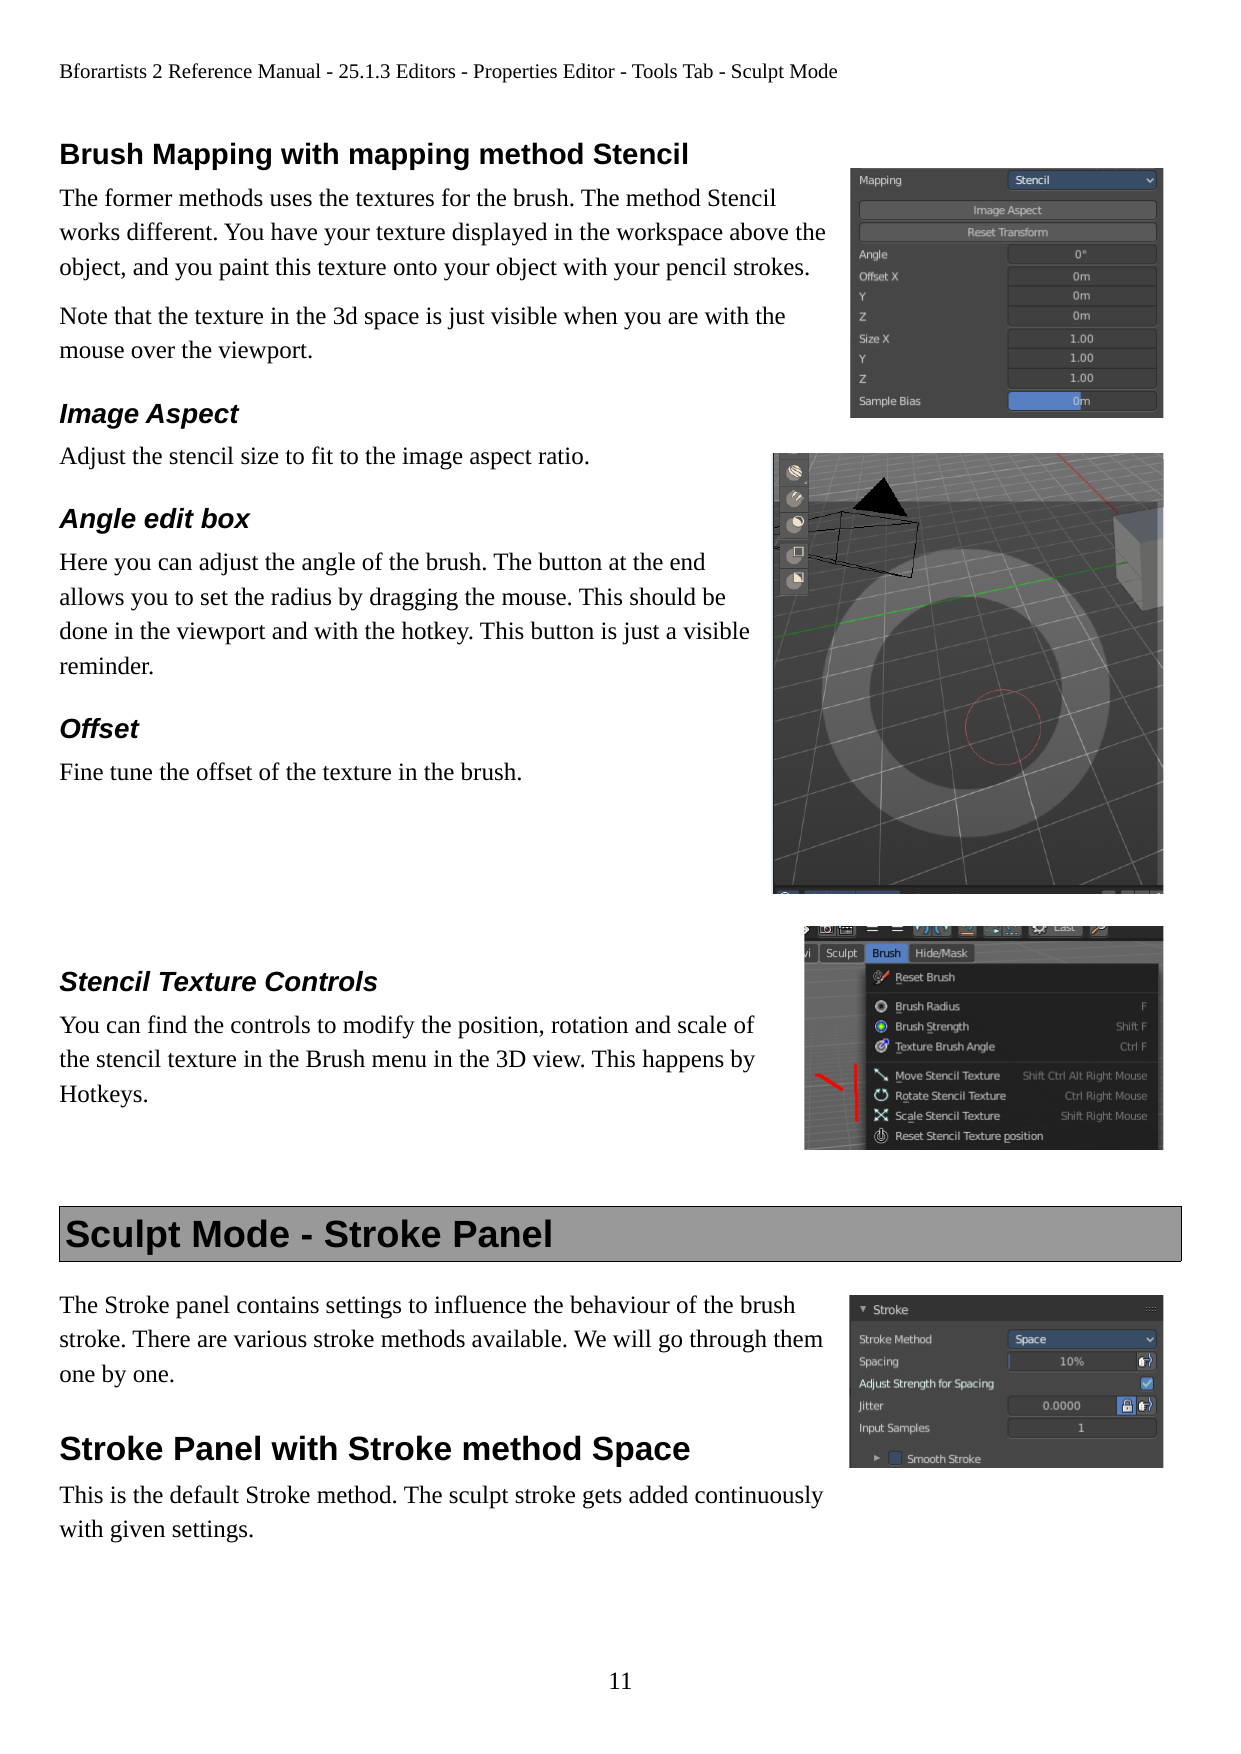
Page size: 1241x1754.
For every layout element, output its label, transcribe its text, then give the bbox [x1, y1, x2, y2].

subtitle Stroke Panel with Stroke method Space [59, 1428, 849, 1467]
text The former methods uses the textures for the brush. The method Stencil works different. You have your texture displayed in the workspace above the object, and you paint this texture onto your object with your pencil strokes. [59, 183, 850, 281]
subtitle Brush Mapping with mapping method Stencil [59, 137, 1181, 170]
subtitle Angle edit box [59, 503, 771, 535]
subtitle [1164, 712, 1181, 744]
picture [804, 926, 1164, 1150]
text This is the default Stroke method. The sculpt stroke gets added continuously with given settings. [59, 1480, 1181, 1543]
picture [849, 1295, 1164, 1468]
text Here you can adjust the angle of the brush. The button at the end allows you to set the radius by dragging the mouse. This should be done in the viewport and with the hotkey. This button is just a visible reminder. [59, 547, 771, 679]
subtitle [1164, 965, 1181, 997]
text The Stroke panel contains settings to influence the behaviour of the brush stroke. There are various stroke methods available. We will go through them one by one. [59, 1290, 1181, 1387]
text You can find the controls to modify the position, rotation and scale of the stencil texture in the Brush menu in the 3D view. This happens by Hotkeys. [59, 1010, 804, 1107]
subtitle Offset [59, 712, 771, 744]
subtitle Stencil Texture Controls [59, 965, 804, 997]
table_header Sculpt Mode - Stroke Panel [60, 1207, 1181, 1261]
text Note that the texture in the 3d space is just visible when you are with the mouse over the viewport. [59, 301, 850, 364]
text Adjust the stencil size to fit to the image aspect ratio. [59, 441, 1181, 470]
text Fine tune the offset of the texture in the brush. [59, 757, 771, 785]
subtitle [1164, 503, 1181, 535]
picture [850, 168, 1164, 418]
picture [771, 453, 1164, 894]
subtitle Image Aspect [59, 397, 1181, 429]
